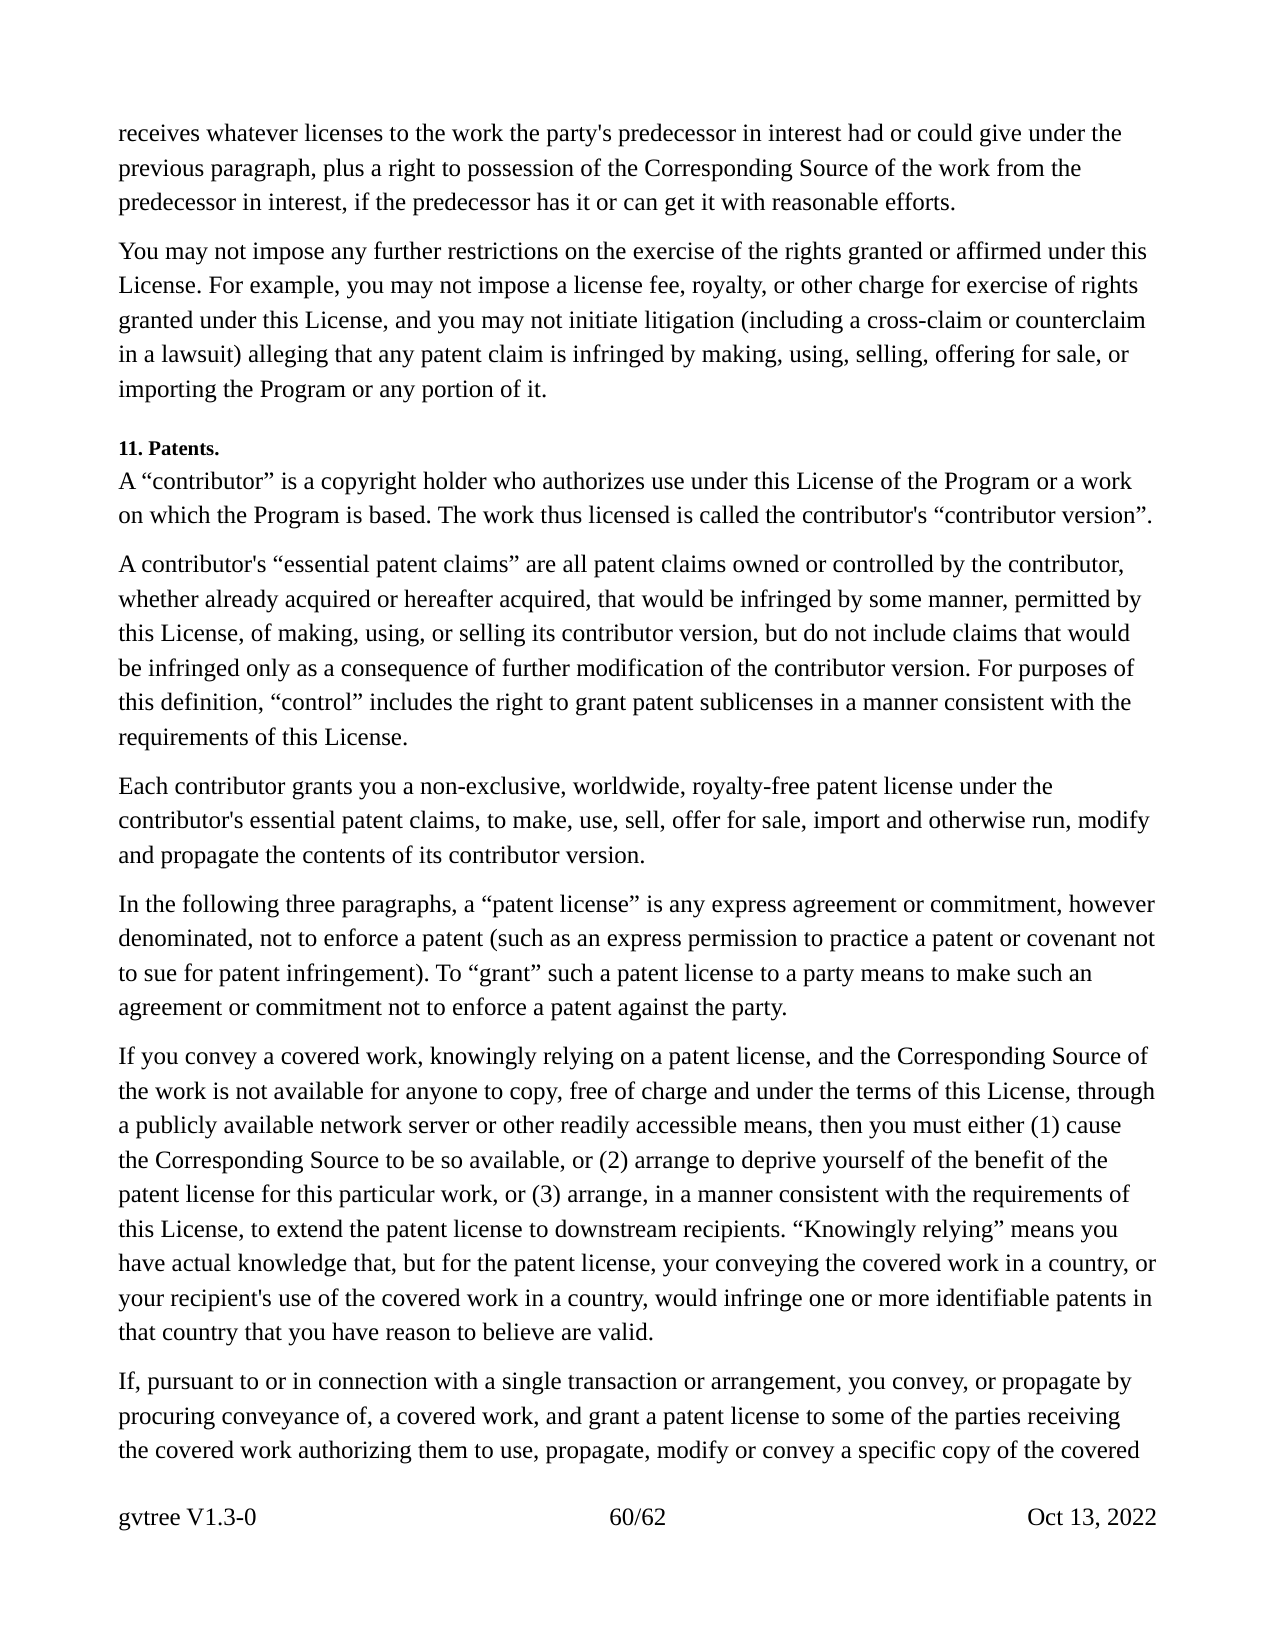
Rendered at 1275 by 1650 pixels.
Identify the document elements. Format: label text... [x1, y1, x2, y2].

text A contributor's “essential patent claims” are all patent claims owned or controlled by the contributor, whether already acquired or hereafter acquired, that would be infringed by some manner, permitted by this License, of making, using, or selling its contributor version, but do not include claims that would be infringed only as a consequence of further modification of the contributor version. For purposes of this definition, “control” includes the right to grant patent sublicenses in a manner consistent with the requirements of this License. [118, 549, 1157, 751]
text receives whatever licenses to the work the party's predecessor in interest had or could give under the previous paragraph, plus a right to possession of the Corresponding Source of the work from the predecessor in interest, if the predecessor has it or can get it with reasonable efforts. [118, 118, 1157, 216]
subtitle 11. Patents. [118, 436, 1157, 460]
text You may not impose any further restrictions on the exercise of the rights granted or affirmed under this License. For example, you may not impose a license fee, royalty, or other charge for exercise of rights granted under this License, and you may not initiate litigation (including a cross-claim or counterclaim in a lawsuit) alleging that any patent claim is infringed by making, using, selling, offering for sale, or importing the Program or any portion of it. [118, 236, 1157, 403]
text Each contributor grants you a non-exclusive, worldwide, royalty-free patent license under the contributor's essential patent claims, to make, use, sell, offer for sale, import and otherwise run, modify and propagate the contents of its contributor version. [118, 771, 1157, 869]
text In the following three paragraphs, a “patent license” is any express agreement or commitment, however denominated, not to enforce a patent (such as an express permission to practice a patent or covenant not to sue for patent infringement). To “grant” such a patent license to a party means to make such an agreement or commitment not to enforce a patent against the party. [118, 889, 1157, 1021]
text A “contributor” is a copyright holder who authorizes use under this License of the Program or a work on which the Program is based. The work thus licensed is called the contributor's “contributor version”. [118, 466, 1157, 529]
text If you convey a covered work, knowingly relying on a patent license, and the Corresponding Source of the work is not available for anyone to copy, free of charge and under the terms of this License, through a publicly available network server or other readily accessible means, then you must either (1) cause the Corresponding Source to be so available, or (2) arrange to deprive yourself of the benefit of the patent license for this particular work, or (3) arrange, in a manner consistent with the requirements of this License, to extend the patent license to downstream recipients. “Knowingly relying” means you have actual knowledge that, but for the patent license, your conveying the covered work in a country, or your recipient's use of the covered work in a country, would infringe one or more identifiable patents in that country that you have reason to believe are valid. [118, 1041, 1157, 1346]
text If, pursuant to or in connection with a single transaction or arrangement, you convey, or propagate by procuring conveyance of, a covered work, and grant a patent license to some of the parties receiving the covered work authorizing them to use, propagate, modify or convey a specific copy of the covered [118, 1366, 1157, 1464]
